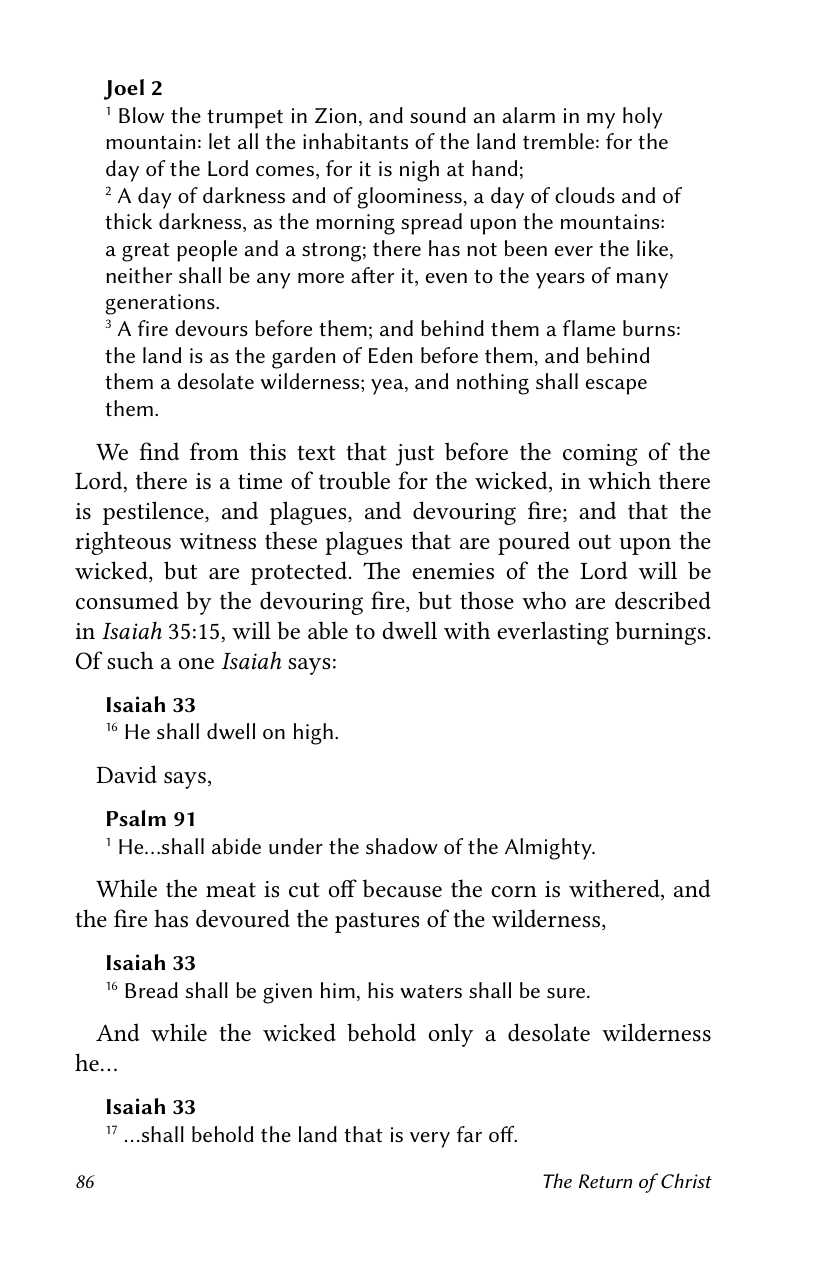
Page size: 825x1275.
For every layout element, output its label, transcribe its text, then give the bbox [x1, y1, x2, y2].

text 3 A fire devours before them; and behind them a flame burns: the land is as the garden of Eden before them, and behind them a desolate wilderness; yea, and nothing shall escape them. [105, 316, 682, 422]
text 16 He shall dwell on high. [105, 719, 682, 746]
text We find from this text that just before the coming of the Lord, there is a time of trouble for the wicked, in which there is pestilence, and plagues, and devouring fire; and that the righteous witness these plagues that are poured out upon the wicked, but are protected. The enemies of the Lord will be consumed by the devouring fire, but those who are described in Isaiah 35:15, will be able to dwell with everlasting burnings. Of such a one Isaiah says: [75, 438, 712, 675]
text 2 A day of darkness and of gloominess, a day of clouds and of thick darkness, as the morning spread upon the mountains: a great people and a strong; there has not been ever the like, neither shall be any more after it, even to the years of many generations. [105, 183, 682, 315]
text Isaiah 33 [105, 950, 712, 976]
text Psalm 91 [105, 806, 712, 832]
text While the meat is cut off because the corn is withered, and the fire has devoured the pastures of the wilderness, [75, 875, 712, 934]
text 17 ...shall behold the land that is very far off. [105, 1122, 682, 1148]
text Isaiah 33 [105, 1094, 712, 1120]
text 1 He...shall abide under the shadow of the Almighty. [105, 833, 682, 860]
text Isaiah 33 [105, 692, 712, 718]
text David says, [75, 761, 712, 789]
text 1 Blow the trumpet in Zion, and sound an alarm in my holy mountain: let all the inhabitants of the land tremble: for the day of the Lord comes, for it is nigh at hand; [105, 103, 682, 182]
text And while the wicked behold only a desolate wilderness he… [75, 1019, 712, 1078]
text 16 Bread shall be given him, his waters shall be sure. [105, 978, 682, 1004]
text Joel 2 [105, 75, 712, 101]
